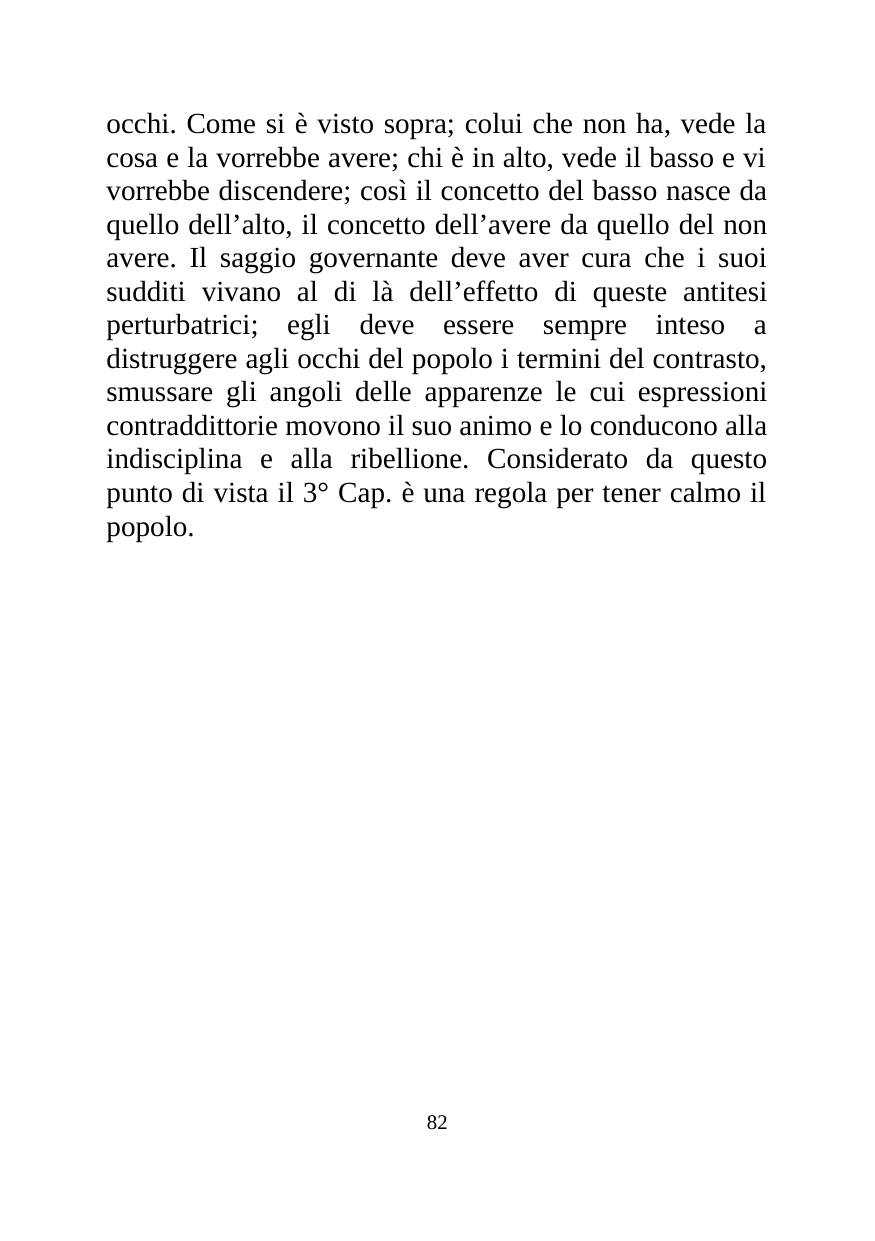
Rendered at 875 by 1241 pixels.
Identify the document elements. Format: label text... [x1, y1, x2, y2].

text occhi. Come si è visto sopra; colui che non ha, vede la cosa e la vorrebbe avere; chi è in alto, vede il basso e vi vorrebbe discendere; così il concetto del basso nasce da quello dell’alto, il concetto dell’avere da quello del non avere. Il saggio governante deve aver cura che i suoi sudditi vivano al di là dell’effetto di queste antitesi perturbatrici; egli deve essere sempre inteso a distruggere agli occhi del popolo i termini del contrasto, smussare gli angoli delle apparenze le cui espressioni contraddittorie movono il suo animo e lo conducono alla indisciplina e alla ribellione. Considerato da questo punto di vista il 3° Cap. è una regola per tener calmo il popolo. [106, 106, 768, 542]
